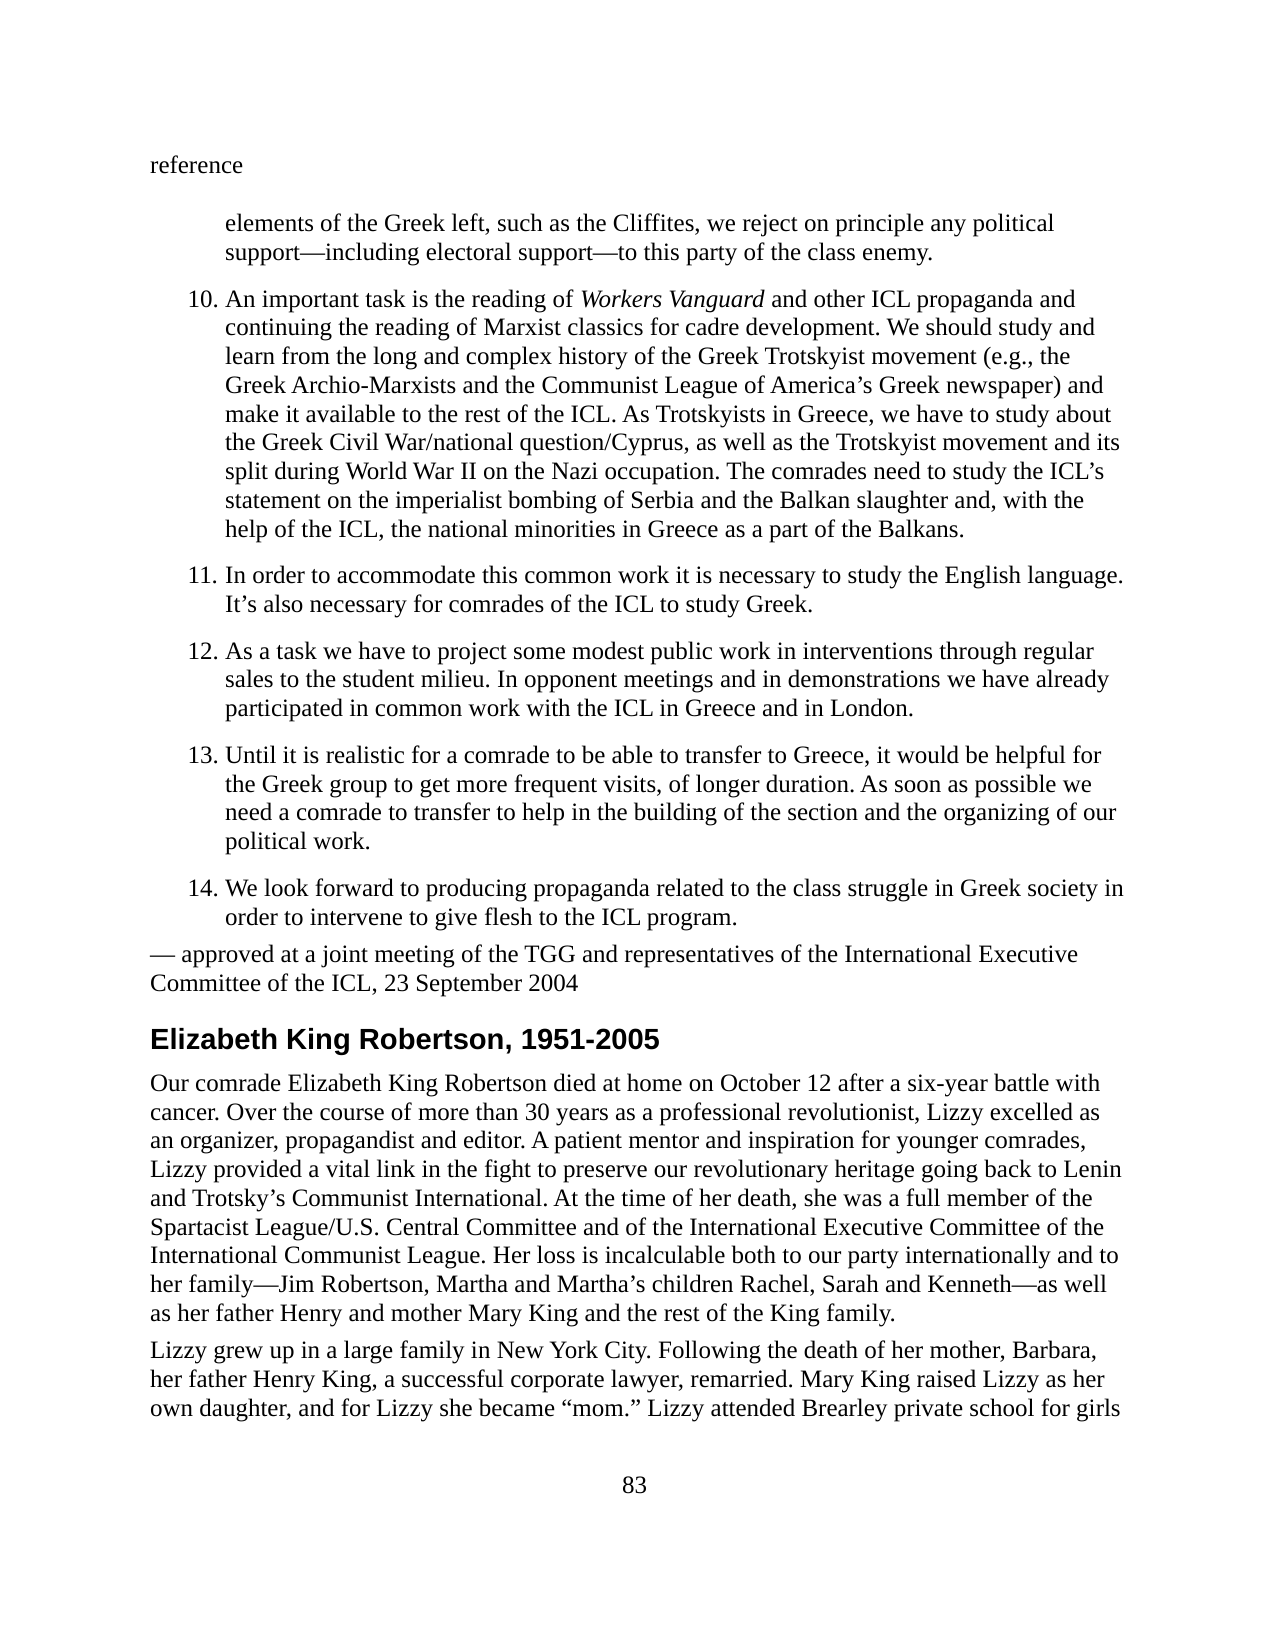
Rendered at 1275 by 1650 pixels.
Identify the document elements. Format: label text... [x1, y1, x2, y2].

list In order to accommodate this common work it is necessary to study the English language. It’s also necessary for comrades of the ICL to study Greek. [187, 560, 1125, 618]
list As a task we have to project some modest public work in interventions through regular sales to the student milieu. In opponent meetings and in demonstrations we have already participated in common work with the ICL in Greece and in London. [187, 636, 1125, 722]
list An important task is the reading of Workers Vanguard and other ICL propaganda and continuing the reading of Marxist classics for cadre development. We should study and learn from the long and complex history of the Greek Trotskyist movement (e.g., the Greek Archio-Marxists and the Communist League of America’s Greek newspaper) and make it available to the rest of the ICL. As Trotskyists in Greece, we have to study about the Greek Civil War/national question/Cyprus, as well as the Trotskyist movement and its split during World War II on the Nazi occupation. The comrades need to study the ICL’s statement on the imperialist bombing of Serbia and the Balkan slaughter and, with the help of the ICL, the national minorities in Greece as a part of the Balkans. [187, 284, 1125, 542]
text Lizzy grew up in a large family in New York City. Following the death of her mother, Barbara, her father Henry King, a successful corporate lawyer, remarried. Mary King raised Lizzy as her own daughter, and for Lizzy she became “mom.” Lizzy attended Brearley private school for girls [150, 1336, 1125, 1422]
subtitle Elizabeth King Robertson, 1951-2005 [150, 1022, 1125, 1055]
text — approved at a joint meeting of the TGG and representatives of the International Executive Committee of the ICL, 23 September 2004 [150, 939, 1125, 997]
list elements of the Greek left, such as the Cliffites, we reject on principle any political support—including electoral support—to this party of the class enemy. [187, 208, 1125, 266]
text Our comrade Elizabeth King Robertson died at home on October 12 after a six-year battle with cancer. Over the course of more than 30 years as a professional revolutionist, Lizzy excelled as an organizer, propagandist and editor. A patient mentor and inspiration for younger comrades, Lizzy provided a vital link in the fight to preserve our revolutionary heritage going back to Lenin and Trotsky’s Communist International. At the time of her death, she was a full member of the Spartacist League/U.S. Central Committee and of the International Executive Committee of the International Communist League. Her loss is incalculable both to our party internationally and to her family—Jim Robertson, Martha and Martha’s children Rachel, Sarah and Kenneth—as well as her father Henry and mother Mary King and the rest of the King family. [150, 1068, 1125, 1327]
list Until it is realistic for a comrade to be able to transfer to Greece, it would be helpful for the Greek group to get more frequent visits, of longer duration. As soon as possible we need a comrade to transfer to help in the building of the section and the organizing of our political work. [187, 740, 1125, 855]
list We look forward to producing propaganda related to the class struggle in Greek society in order to intervene to give flesh to the ICL program. [187, 873, 1125, 930]
